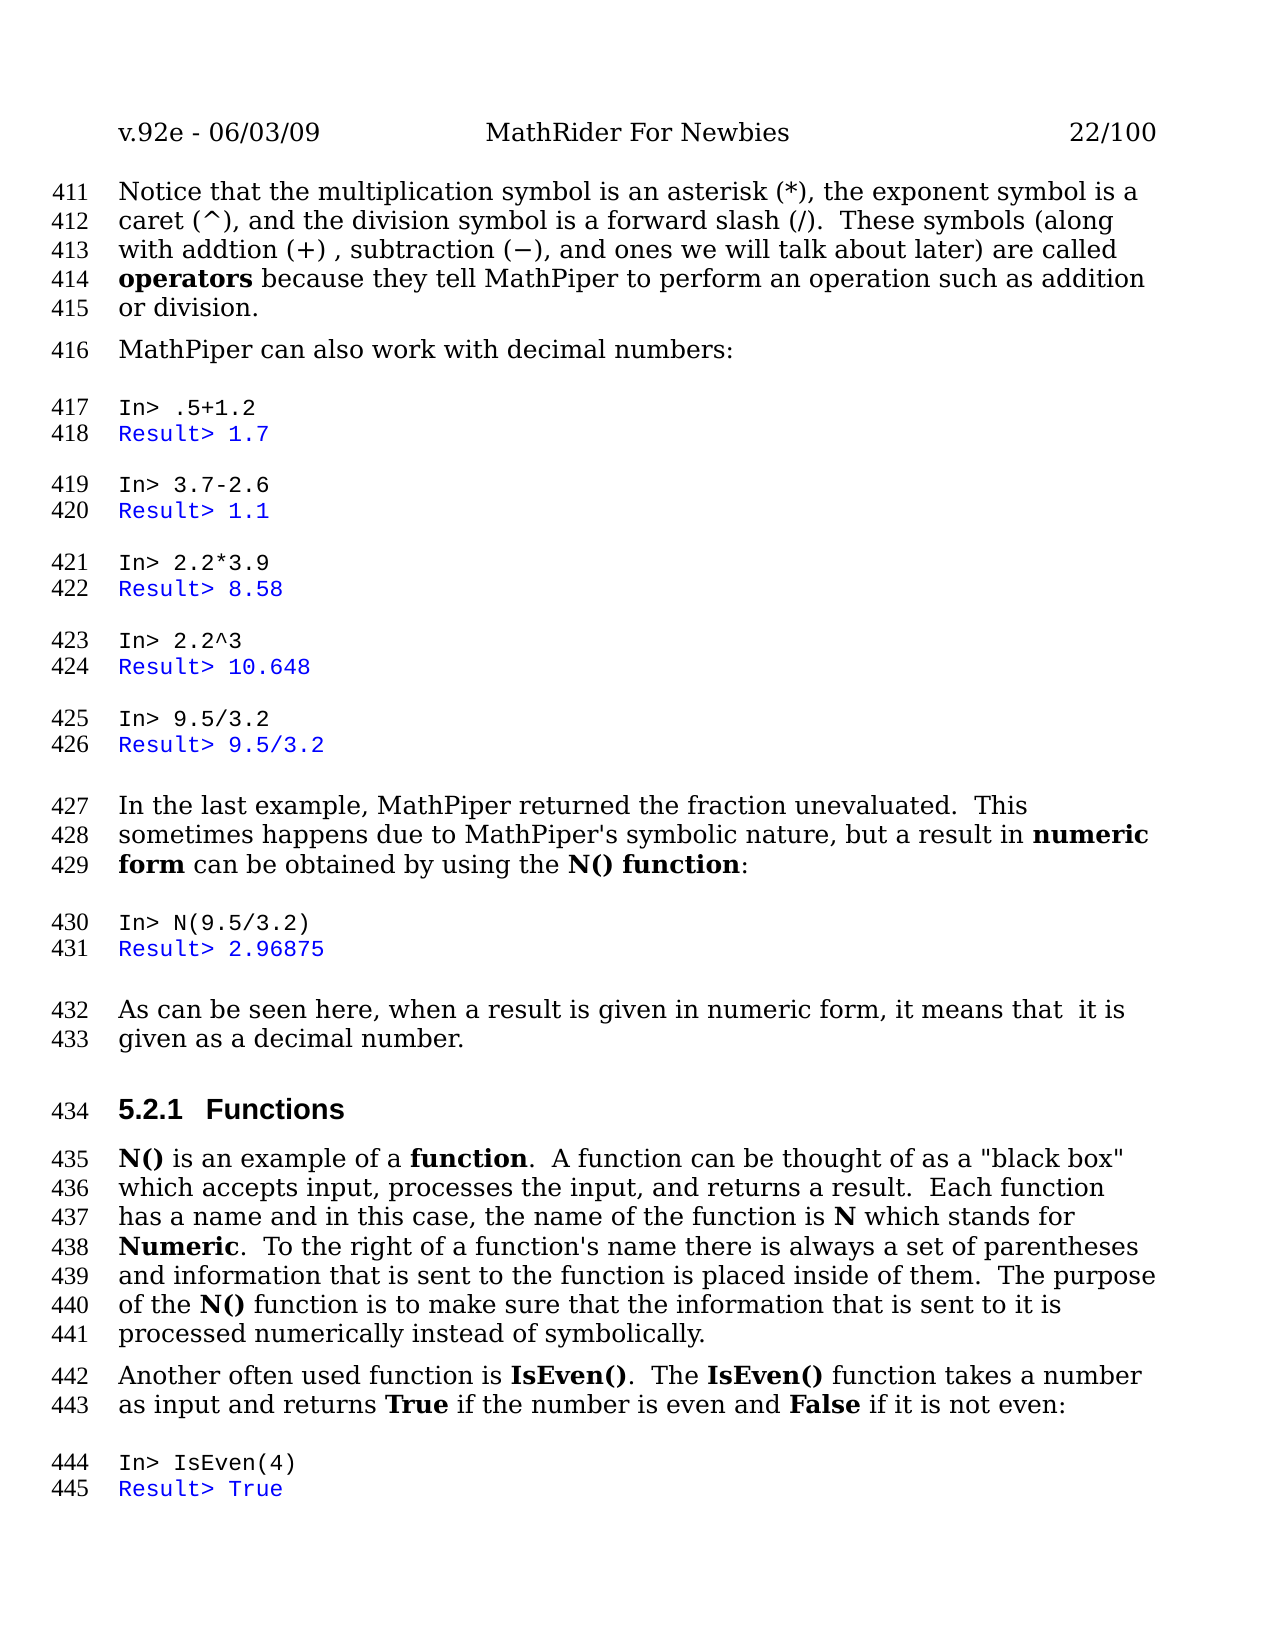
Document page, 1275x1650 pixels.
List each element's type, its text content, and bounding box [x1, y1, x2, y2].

text MathPiper can also work with decimal numbers: [118, 335, 1157, 364]
text In> 2.2*3.9 [118, 552, 1157, 578]
text N() is an example of a function. A function can be thought of as a "black box" which accepts input, processes the input, and returns a result. Each function has a name and in this case, the name of the function is N which stands for Numeric. To the right of a function's name there is always a set of parentheses and information that is sent to the function is placed inside of them. The purpose of the N() function is to make sure that the information that is sent to it is processed numerically instead of symbolically. [118, 1144, 1157, 1349]
text Another often used function is IsEven(). The IsEven() function takes a number as input and returns True if the number is even and False if it is not even: [118, 1361, 1157, 1420]
text In> IsEven(4) [118, 1452, 1157, 1478]
text Result> 9.5/3.2 [118, 733, 1157, 759]
text Result> 8.58 [118, 578, 1157, 603]
subtitle Functions [118, 1092, 1157, 1126]
text Result> 10.648 [118, 655, 1157, 681]
text In> N(9.5/3.2) [118, 911, 1157, 937]
text Result> True [118, 1478, 1157, 1503]
text Notice that the multiplication symbol is an asterisk (*), the exponent symbol is a caret (^), and the division symbol is a forward slash (/). These symbols (along with addtion (+) , subtraction (−), and ones we will talk about later) are called operators because they tell MathPiper to perform an operation such as addition or division. [118, 177, 1157, 323]
text In the last example, MathPiper returned the fraction unevaluated. This sometimes happens due to MathPiper's symbolic nature, but a result in numeric form can be obtained by using the N() function: [118, 791, 1157, 879]
text In> 2.2^3 [118, 629, 1157, 655]
text In> 9.5/3.2 [118, 707, 1157, 733]
text In> .5+1.2 [118, 396, 1157, 422]
text In> 3.7-2.6 [118, 474, 1157, 500]
text Result> 1.7 [118, 422, 1157, 448]
text Result> 2.96875 [118, 937, 1157, 963]
text As can be seen here, when a result is given in numeric form, it means that it is given as a decimal number. [118, 995, 1157, 1053]
text Result> 1.1 [118, 500, 1157, 526]
